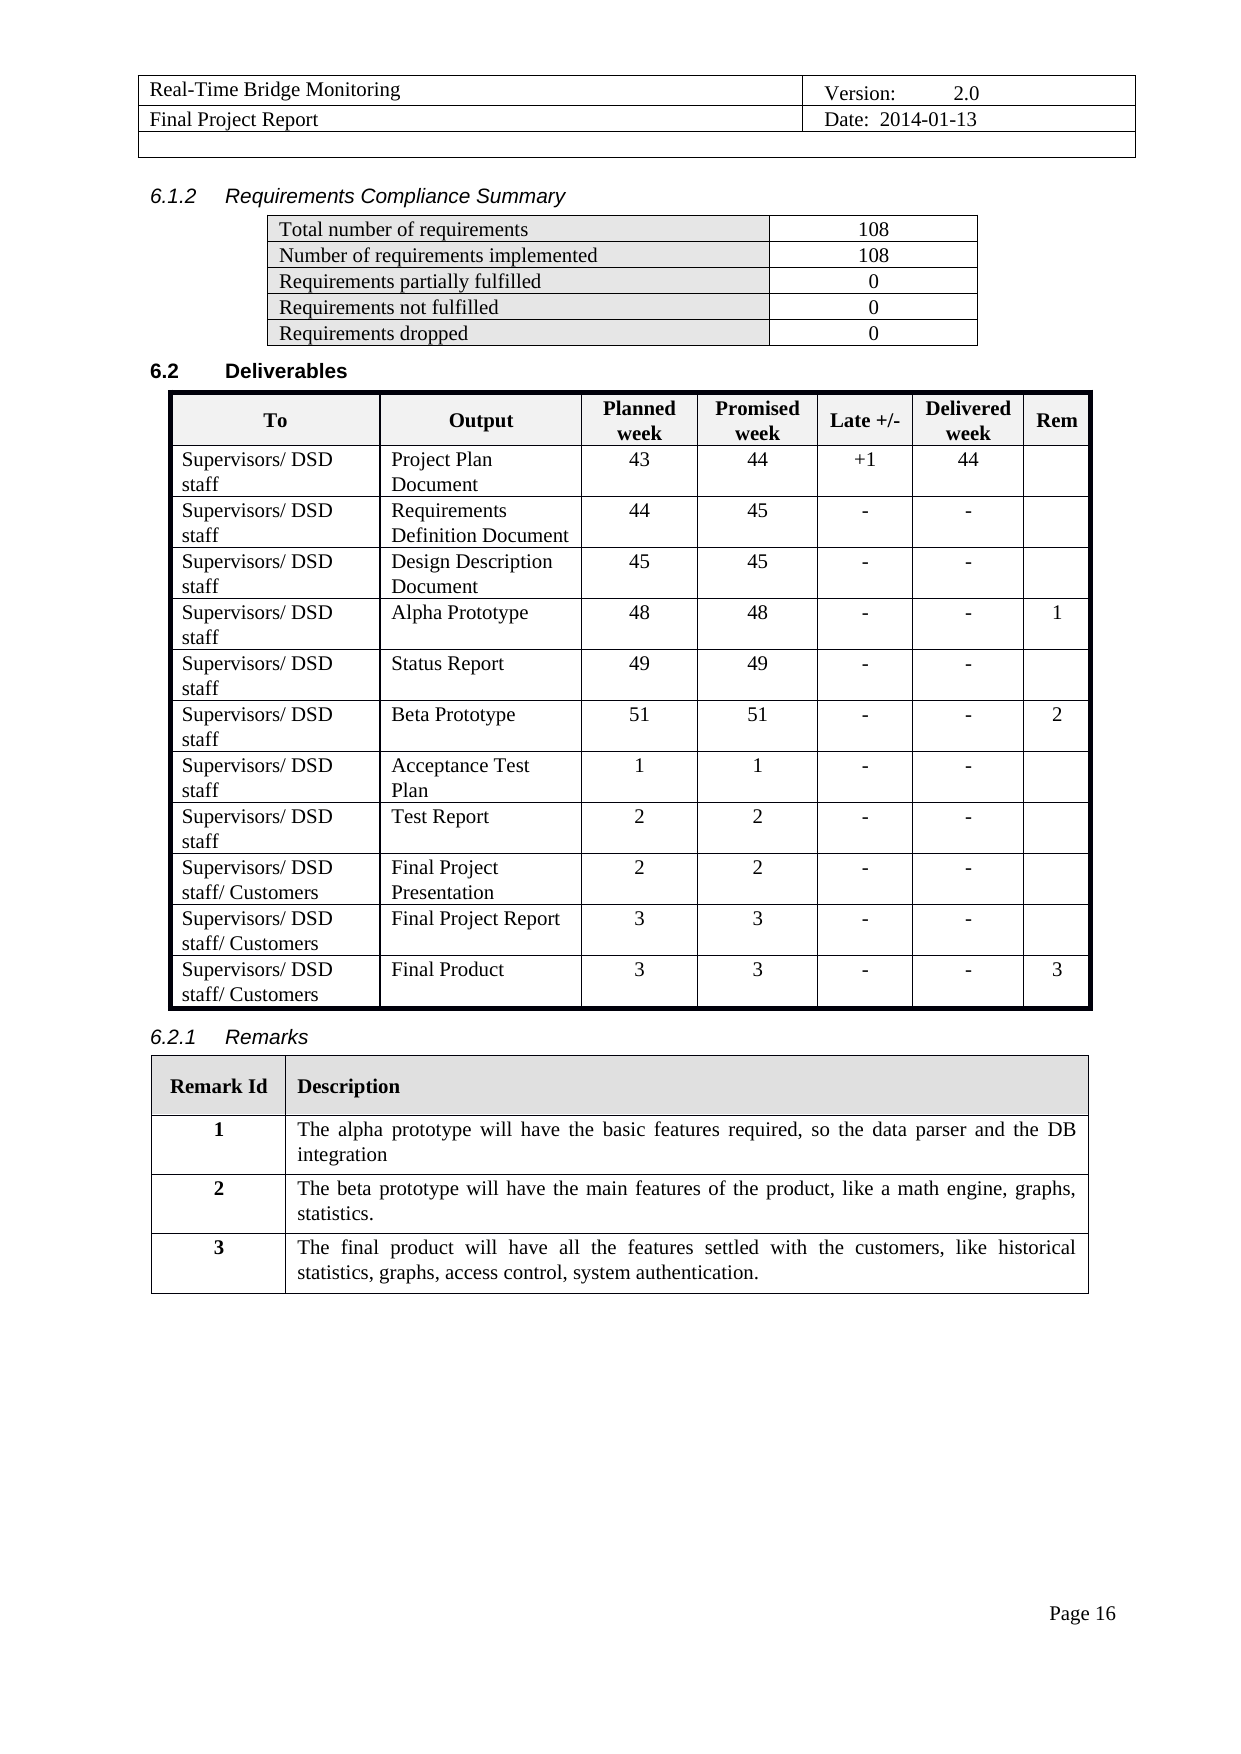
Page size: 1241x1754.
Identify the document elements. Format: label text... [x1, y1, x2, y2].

table_cell [1024, 446, 1088, 496]
table_header Description [286, 1056, 1088, 1114]
table_cell Final Project Report [381, 905, 581, 955]
table_cell - [913, 650, 1023, 700]
table_cell Final Product [381, 956, 581, 1006]
table_cell Supervisors/ DSD staff/ Customers [173, 956, 379, 1006]
table_cell - [818, 752, 912, 802]
table_header To [173, 395, 379, 445]
table_cell 2 [582, 803, 697, 853]
table_cell 3 [152, 1234, 285, 1293]
table_cell - [913, 803, 1023, 853]
table_header Total number of requirements [268, 216, 769, 241]
table_cell Supervisors/ DSD staff [173, 650, 379, 700]
table_cell Supervisors/ DSD staff [173, 446, 379, 496]
table_cell 1 [152, 1116, 285, 1174]
table_cell - [818, 803, 912, 853]
table_cell Requirements not fulfilled [268, 294, 769, 319]
table_cell Supervisors/ DSD staff [173, 548, 379, 598]
table_cell 45 [698, 548, 817, 598]
table_cell Design Description Document [381, 548, 581, 598]
table_cell 3 [698, 956, 817, 1006]
table_cell - [913, 497, 1023, 547]
table_cell [1024, 548, 1088, 598]
table_cell 45 [582, 548, 697, 598]
table_cell Supervisors/ DSD staff [173, 803, 379, 853]
table_cell 2 [698, 803, 817, 853]
table_cell - [818, 905, 912, 955]
table_cell 44 [698, 446, 817, 496]
table_cell 3 [698, 905, 817, 955]
table_cell - [818, 854, 912, 904]
table_cell - [913, 752, 1023, 802]
table_cell 0 [770, 294, 977, 319]
table_header Promised week [698, 395, 817, 445]
table_cell 3 [1024, 956, 1088, 1006]
subtitle Deliverables [150, 358, 1090, 383]
table_cell Beta Prototype [381, 701, 581, 751]
table_cell 1 [1024, 599, 1088, 649]
table_cell [1024, 854, 1088, 904]
table_cell 3 [582, 956, 697, 1006]
table_header Remark Id [152, 1056, 285, 1114]
table_cell 108 [770, 242, 977, 267]
table_cell Requirements partially fulfilled [268, 268, 769, 293]
table_cell 49 [698, 650, 817, 700]
table_cell Supervisors/ DSD staff [173, 701, 379, 751]
table_cell [1024, 905, 1088, 955]
table_cell 48 [582, 599, 697, 649]
subtitle Requirements Compliance Summary [150, 183, 1090, 208]
table_cell - [818, 599, 912, 649]
table_cell 51 [698, 701, 817, 751]
table_cell 0 [770, 320, 977, 345]
table_cell - [913, 701, 1023, 751]
table_cell 1 [698, 752, 817, 802]
table_cell [1024, 497, 1088, 547]
table_cell 43 [582, 446, 697, 496]
table_cell Alpha Prototype [381, 599, 581, 649]
table_cell 2 [698, 854, 817, 904]
subtitle Remarks [150, 1024, 1090, 1049]
table_cell Status Report [381, 650, 581, 700]
table_cell 45 [698, 497, 817, 547]
table_header Late +/- [818, 395, 912, 445]
table_cell +1 [818, 446, 912, 496]
table_header Delivered week [913, 395, 1023, 445]
table_cell The alpha prototype will have the basic features required, so the data parser and the DB integration [286, 1116, 1088, 1174]
table_cell Supervisors/ DSD staff/ Customers [173, 905, 379, 955]
table_cell 3 [582, 905, 697, 955]
table_cell 44 [582, 497, 697, 547]
table_cell - [913, 548, 1023, 598]
table_cell Project Plan Document [381, 446, 581, 496]
table_cell - [818, 701, 912, 751]
table_cell - [913, 854, 1023, 904]
table_cell Requirements Definition Document [381, 497, 581, 547]
table_cell 0 [770, 268, 977, 293]
table_cell The beta prototype will have the main features of the product, like a math engine, graphs, statistics. [286, 1175, 1088, 1233]
table_header 108 [770, 216, 977, 241]
table_cell 44 [913, 446, 1023, 496]
table_cell 2 [1024, 701, 1088, 751]
table_cell Supervisors/ DSD staff [173, 497, 379, 547]
table_cell Requirements dropped [268, 320, 769, 345]
table_cell [1024, 803, 1088, 853]
table_cell Supervisors/ DSD staff/ Customers [173, 854, 379, 904]
table_cell Test Report [381, 803, 581, 853]
table_cell Supervisors/ DSD staff [173, 599, 379, 649]
table_cell 2 [582, 854, 697, 904]
table_cell 49 [582, 650, 697, 700]
table_cell Number of requirements implemented [268, 242, 769, 267]
table_header Output [381, 395, 581, 445]
table_cell - [818, 650, 912, 700]
table_cell - [818, 497, 912, 547]
table_header Rem [1024, 395, 1088, 445]
table_cell Final Project Presentation [381, 854, 581, 904]
table_header Planned week [582, 395, 697, 445]
table_cell - [913, 905, 1023, 955]
table_cell 2 [152, 1175, 285, 1233]
table_cell - [913, 956, 1023, 1006]
table_cell Acceptance Test Plan [381, 752, 581, 802]
table_cell 48 [698, 599, 817, 649]
table_cell - [818, 548, 912, 598]
table_cell [1024, 752, 1088, 802]
table_cell - [818, 956, 912, 1006]
table_cell [1024, 650, 1088, 700]
table_cell Supervisors/ DSD staff [173, 752, 379, 802]
table_cell - [913, 599, 1023, 649]
table_cell 1 [582, 752, 697, 802]
table_cell 51 [582, 701, 697, 751]
table_cell The final product will have all the features settled with the customers, like historical statistics, graphs, access control, system authentication. [286, 1234, 1088, 1293]
